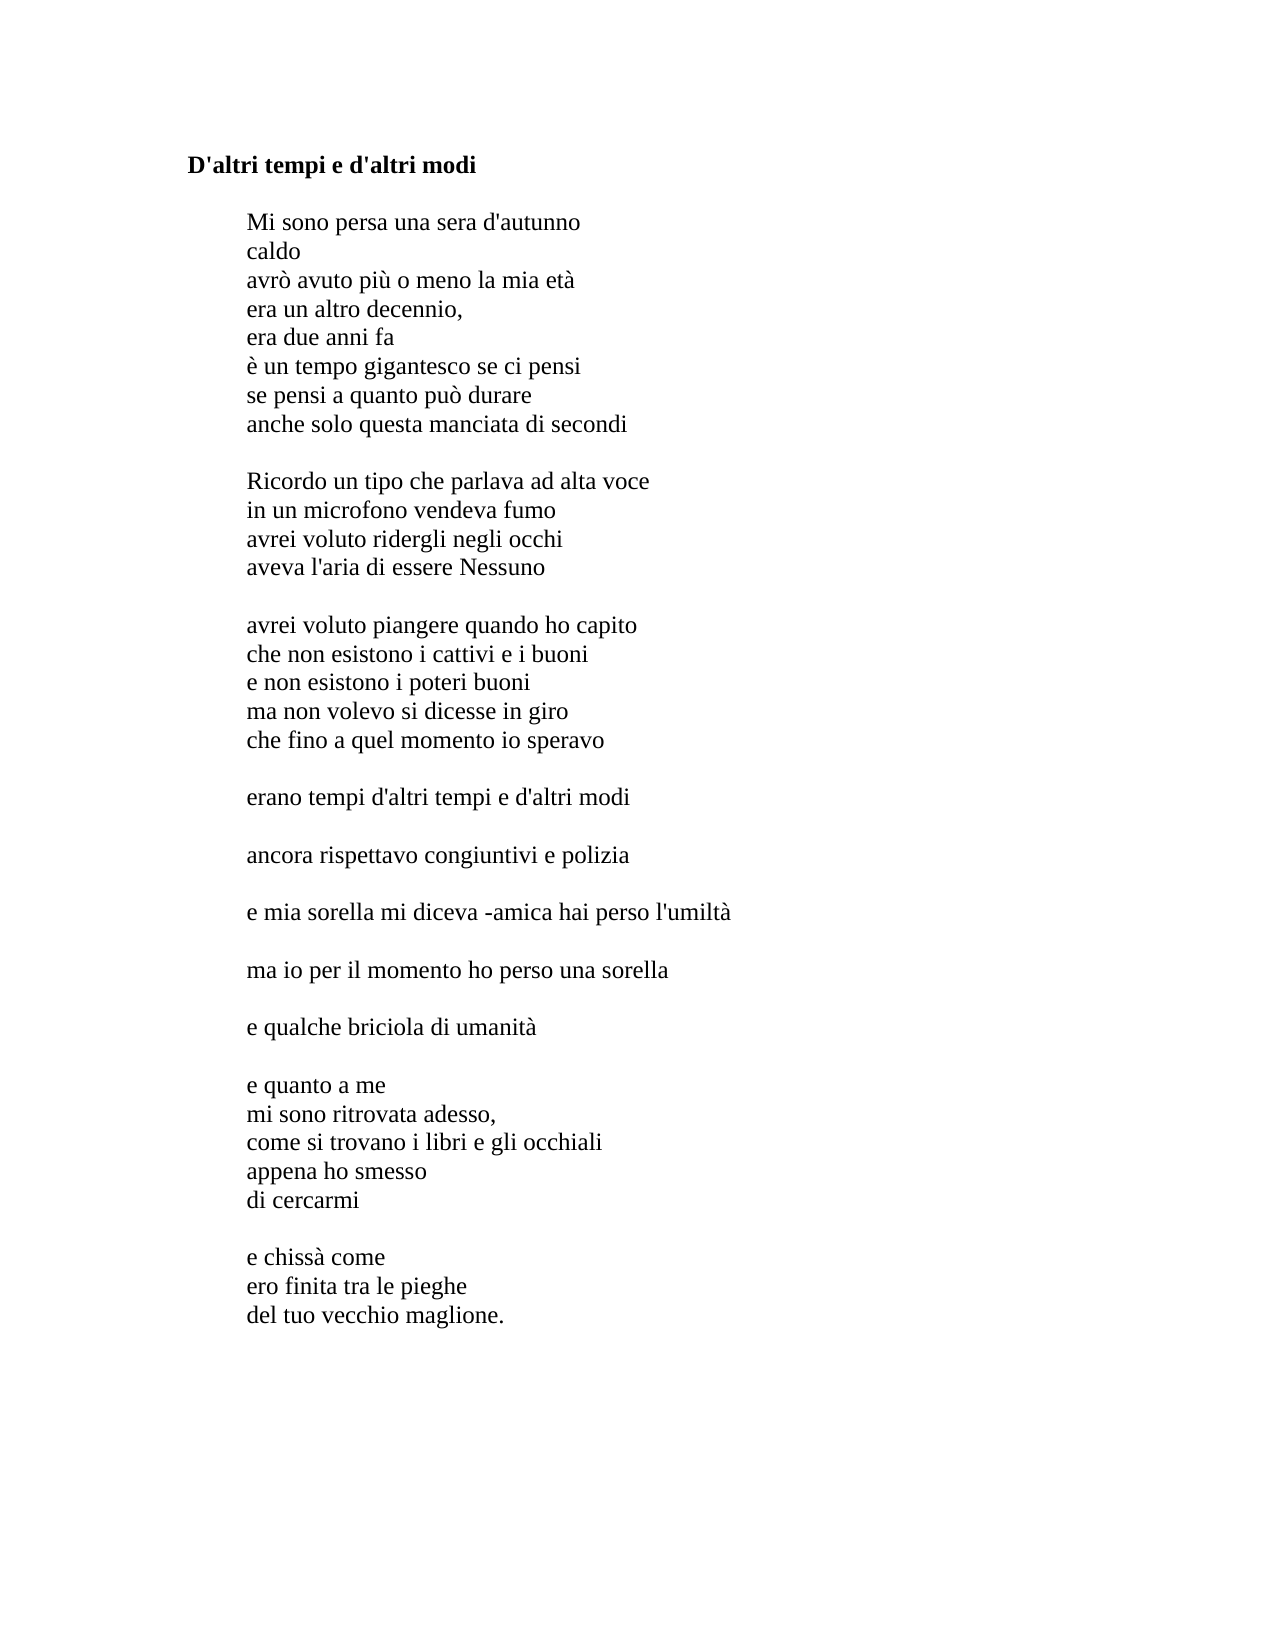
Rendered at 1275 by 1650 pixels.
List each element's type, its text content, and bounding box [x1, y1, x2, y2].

text Ricordo un tipo che parlava ad alta voce [187, 466, 1087, 495]
text e quanto a me [187, 1070, 1087, 1099]
text e mia sorella mi diceva -amica hai perso l'umiltà [187, 897, 1087, 926]
text anche solo questa manciata di secondi [187, 409, 1087, 437]
text del tuo vecchio maglione. [187, 1300, 1087, 1329]
text ero finita tra le pieghe [187, 1271, 1087, 1300]
text era un altro decennio, [187, 294, 1087, 322]
text in un microfono vendeva fumo [187, 495, 1087, 524]
text di cercarmi [187, 1185, 1087, 1214]
text se pensi a quanto può durare [187, 380, 1087, 409]
text caldo [187, 236, 1087, 265]
text avrei voluto ridergli negli occhi [187, 524, 1087, 552]
text aveva l'aria di essere Nessuno [187, 552, 1087, 581]
text mi sono ritrovata adesso, [187, 1099, 1087, 1127]
text era due anni fa [187, 322, 1087, 351]
text appena ho smesso [187, 1156, 1087, 1185]
text avrei voluto piangere quando ho capito [187, 610, 1087, 639]
text e chissà come [187, 1242, 1087, 1271]
text che non esistono i cattivi e i buoni [187, 639, 1087, 667]
text e non esistono i poteri buoni [187, 667, 1087, 696]
text Mi sono persa una sera d'autunno [187, 207, 1087, 236]
text erano tempi d'altri tempi e d'altri modi [187, 782, 1087, 811]
text e qualche briciola di umanità [187, 1012, 1087, 1041]
text D'altri tempi e d'altri modi [187, 150, 1087, 179]
text ma non volevo si dicesse in giro [187, 696, 1087, 725]
text è un tempo gigantesco se ci pensi [187, 351, 1087, 380]
text ma io per il momento ho perso una sorella [187, 955, 1087, 984]
text ancora rispettavo congiuntivi e polizia [187, 840, 1087, 869]
text avrò avuto più o meno la mia età [187, 265, 1087, 294]
text come si trovano i libri e gli occhiali [187, 1127, 1087, 1156]
text che fino a quel momento io speravo [187, 725, 1087, 754]
